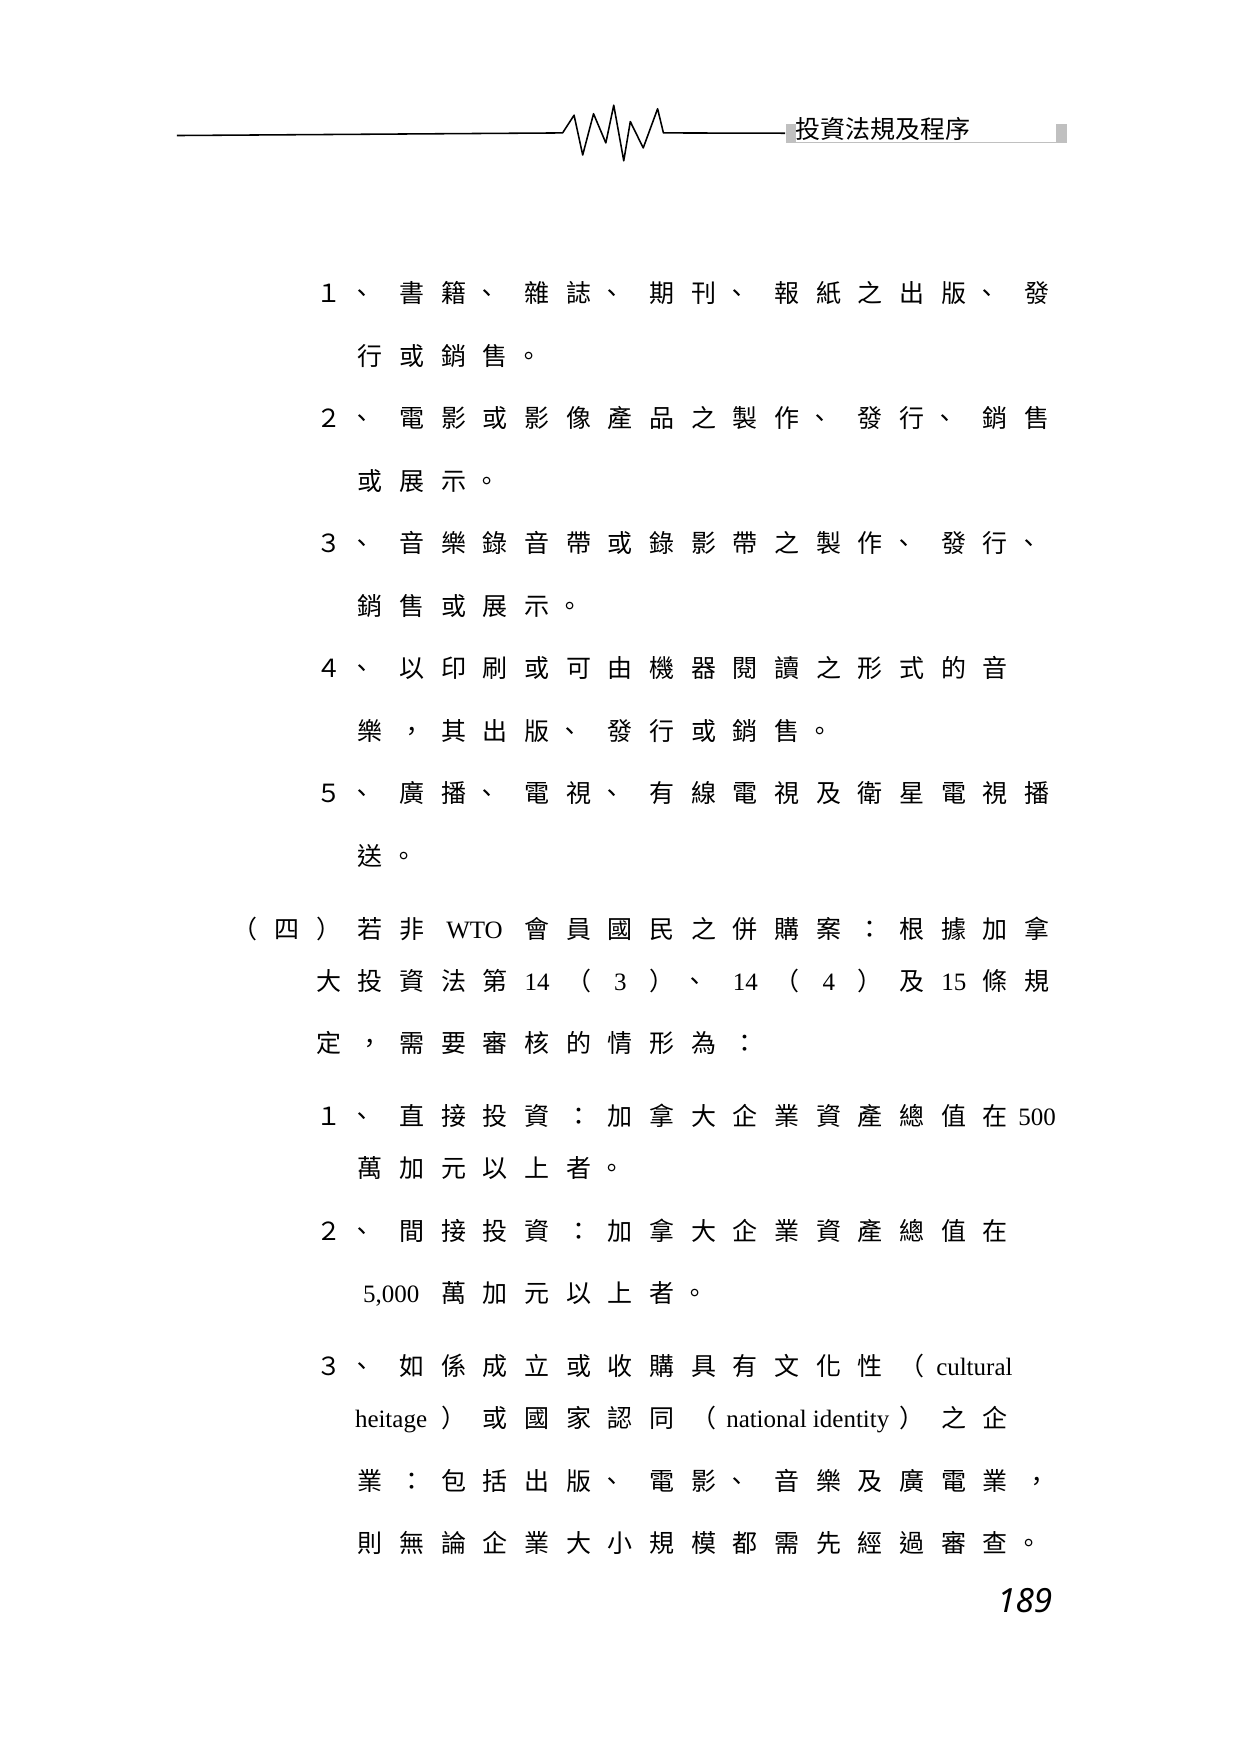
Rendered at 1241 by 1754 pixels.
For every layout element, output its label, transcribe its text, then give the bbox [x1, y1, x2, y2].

text ３、音樂錄音帶或錄影帶之製作、發行、銷售或展示。 [281, 500, 1058, 625]
text ２、電影或影像產品之製作、發行、銷售或展示。 [281, 375, 1058, 500]
text １、書籍、雜誌、期刊、報紙之出版、發行或銷售。 [281, 250, 1058, 375]
text （四）若非WTO會員國民之併購案：根據加拿大投資法第14（3）、14（4）及15條規定，需要審核的情形為： [207, 875, 1058, 1063]
text ３、如係成立或收購具有文化性（cultural heitage）或國家認同（national identity）之企業：包括出版、電影、音樂及廣電業，則無論企業大小規模都需先經過審查。 [281, 1313, 1058, 1563]
text ４、以印刷或可由機器閱讀之形式的音樂，其出版、發行或銷售。 [281, 625, 1058, 750]
text ２、間接投資：加拿大企業資產總值在5,000萬加元以上者。 [281, 1188, 1058, 1313]
text １、直接投資：加拿大企業資產總值在500萬加元以上者。 [281, 1063, 1058, 1188]
text ５、廣播、電視、有線電視及衛星電視播送。 [281, 750, 1058, 875]
